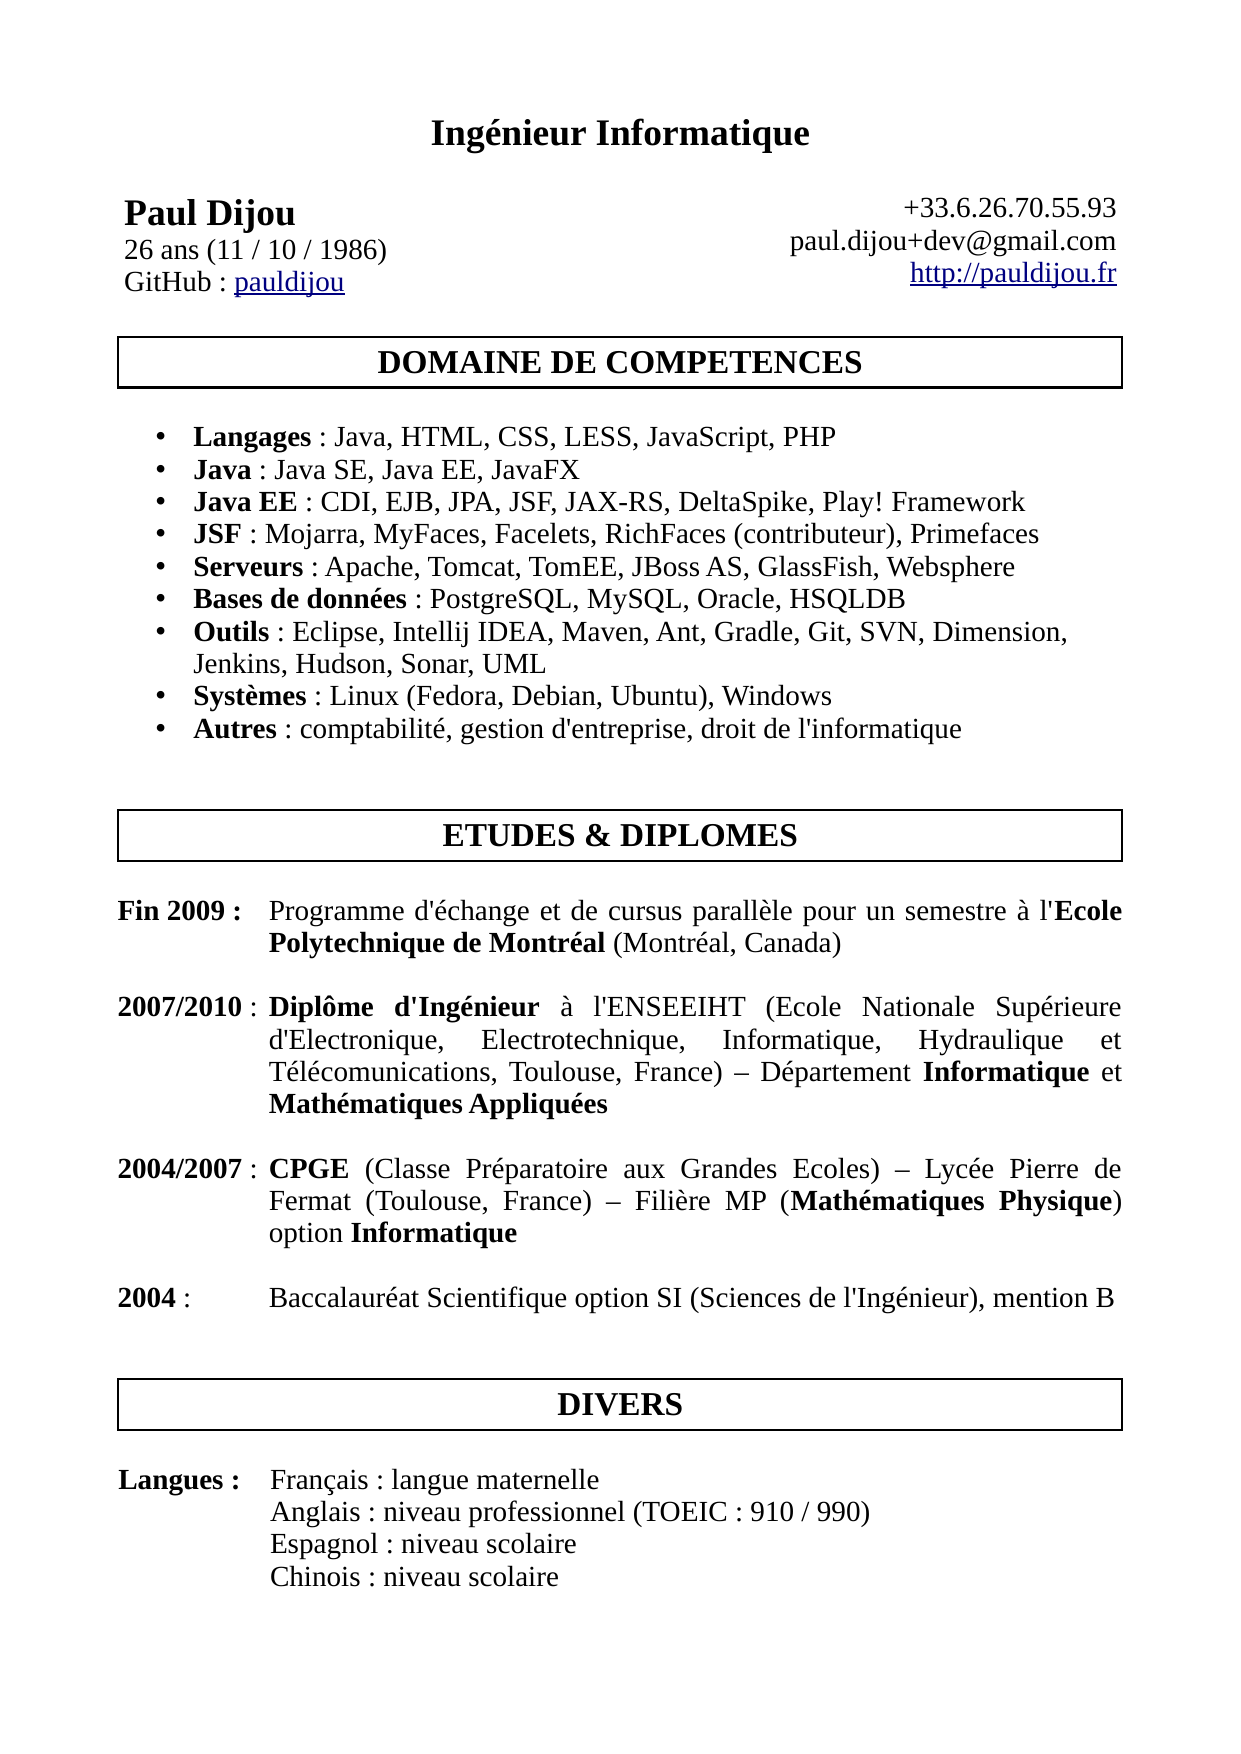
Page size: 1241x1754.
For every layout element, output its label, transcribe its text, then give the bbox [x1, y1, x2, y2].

text Ingénieur Informatique [118, 112, 1122, 154]
list Langages : Java, HTML, CSS, LESS, JavaScript, PHP [156, 421, 1122, 453]
table_header Programme d'échange et de cursus parallèle pour un semestre à l'Ecole Polytechnique de Montréal (Montréal, Canada) Diplôme d'Ingénieur à l'ENSEEIHT (Ecole Nationale Supérieure d'Electronique, Electrotechnique, Informatique, Hydraulique et Télécomunications, Toulouse, France) – Département Informatique et Mathématiques Appliquées CPGE (Classe Préparatoire aux Grandes Ecoles) – Lycée Pierre de Fermat (Toulouse, France) – Filière MP (Mathématiques Physique) option Informatique Baccalauréat Scientifique option SI (Sciences de l'Ingénieur), mention B [269, 894, 1122, 1314]
list Serveurs : Apache, Tomcat, TomEE, JBoss AS, GlassFish, Websphere [156, 550, 1122, 583]
table_header ETUDES & DIPLOMES [119, 811, 1121, 859]
table_header Français : langue maternelle Anglais : niveau professionnel (TOEIC : 910 / 990) Espagnol : niveau scolaire Chinois : niveau scolaire [270, 1463, 1123, 1592]
table_header Langues : [118, 1463, 270, 1592]
list Java EE : CDI, EJB, JPA, JSF, JAX-RS, DeltaSpike, Play! Framework [156, 486, 1122, 518]
list Bases de données : PostgreSQL, MySQL, Oracle, HSQLDB [156, 583, 1122, 615]
table_header DIVERS [119, 1380, 1121, 1429]
list JSF : Mojarra, MyFaces, Facelets, RichFaces (contributeur), Primefaces [156, 518, 1122, 550]
list Systèmes : Linux (Fedora, Debian, Ubuntu), Windows [156, 680, 1122, 712]
table_header Fin 2009 : 2007/2010 : 2004/2007 : 2004 : [117, 894, 268, 1314]
list Autres : comptabilité, gestion d'entreprise, droit de l'informatique [156, 712, 1122, 744]
table_header Paul Dijou 26 ans (11 / 10 / 1986) GitHub : pauldijou [118, 186, 620, 304]
list Java : Java SE, Java EE, JavaFX [156, 453, 1122, 486]
table_header +33.6.26.70.55.93 paul.dijou+dev@gmail.com http://pauldijou.fr [620, 186, 1122, 304]
list Outils : Eclipse, Intellij IDEA, Maven, Ant, Gradle, Git, SVN, Dimension, Jenkins, Hudson, Sonar, UML [156, 615, 1122, 680]
table_header DOMAINE DE COMPETENCES [119, 338, 1121, 386]
